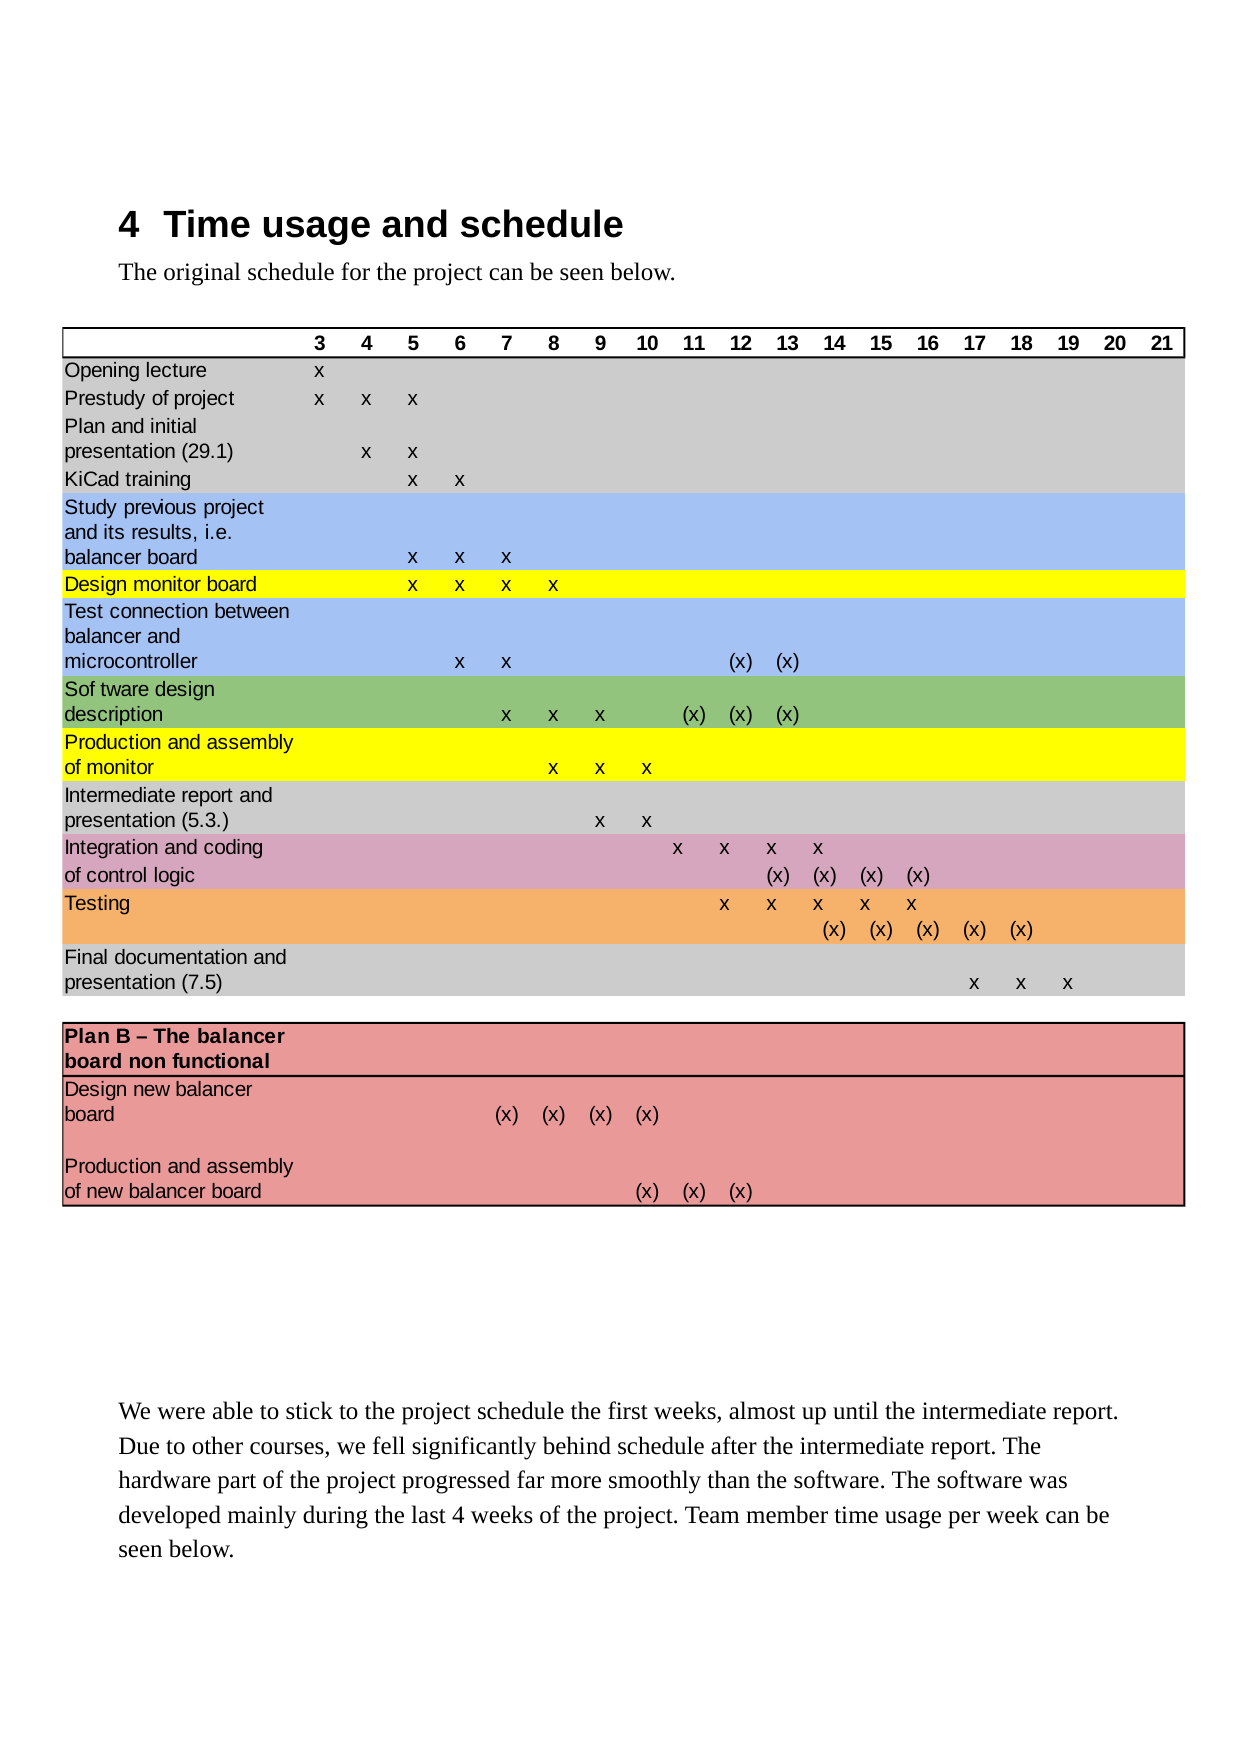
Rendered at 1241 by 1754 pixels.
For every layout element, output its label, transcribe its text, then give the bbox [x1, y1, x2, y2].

text We were able to stick to the project schedule the first weeks, almost up until the intermediate report. Due to other courses, we fell significantly behind schedule after the intermediate report. The hardware part of the project progressed far more smoothly than the software. The software was developed mainly during the last 4 weeks of the project. Team member time usage per week can be seen below. [118, 1396, 1122, 1563]
text The original schedule for the project can be seen below. [118, 257, 1122, 286]
subtitle 4 Time usage and schedule [118, 201, 1122, 245]
